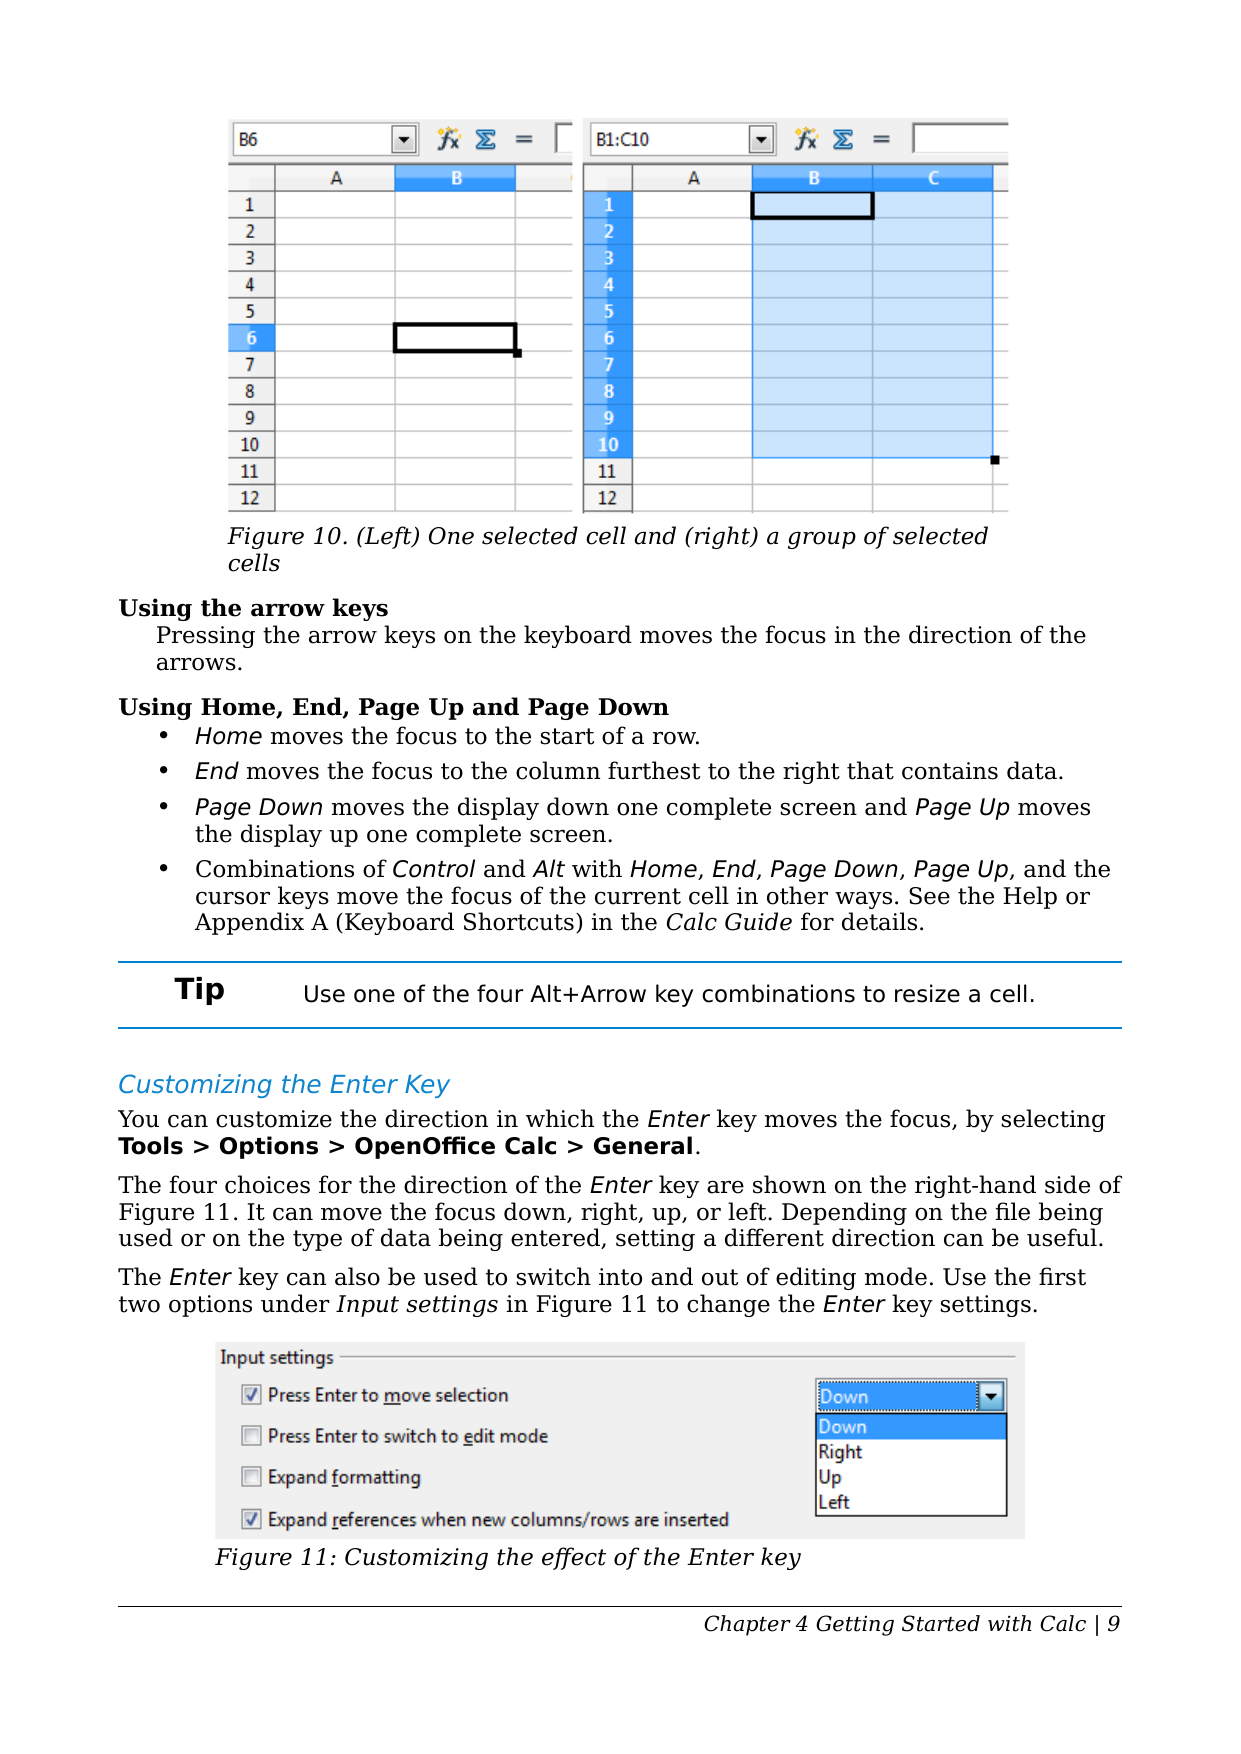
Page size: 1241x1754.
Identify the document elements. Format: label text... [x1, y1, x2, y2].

table_header Use one of the four Alt+Arrow key combinations to resize a cell. [281, 963, 1122, 1027]
text Figure 10. (Left) One selected cell and (right) a group of selected cells [228, 523, 1012, 577]
text Using Home, End, Page Up and Page Down [118, 694, 1122, 721]
subtitle Customizing the Enter Key [118, 1071, 1122, 1100]
text You can customize the direction in which the Enter key moves the focus, by selecting Tools > Options > OpenOffice Calc > General. [118, 1106, 1122, 1159]
text The Enter key can also be used to switch into and out of editing mode. Use the first two options under Input settings in Figure 11 to change the Enter key settings. [118, 1264, 1122, 1318]
text Figure 11: Customizing the effect of the Enter key [215, 1544, 1025, 1571]
picture [227, 118, 1013, 518]
list Combinations of Control and Alt with Home, End, Page Down, Page Up, and the cursor keys move the focus of the current cell in other ways. See the Help or Appendix A (Keyboard Shortcuts) in the Calc Guide for details. [156, 854, 1122, 936]
list End moves the focus to the column furthest to the right that contains data. [156, 756, 1122, 785]
list Page Down moves the display down one complete screen and Page Up moves the display up one complete screen. [156, 792, 1122, 847]
text Using the arrow keys [118, 595, 1122, 622]
list Home moves the focus to the start of a row. [156, 721, 1122, 750]
picture [215, 1342, 1025, 1539]
text The four choices for the direction of the Enter key are shown on the right-hand side of Figure 11. It can move the focus down, right, up, or left. Depending on the file being used or on the type of data being entered, setting a different direction can be useful. [118, 1172, 1122, 1252]
text Pressing the arrow keys on the keyboard moves the focus in the direction of the arrows. [156, 622, 1122, 676]
table_header Tip [118, 963, 281, 1027]
